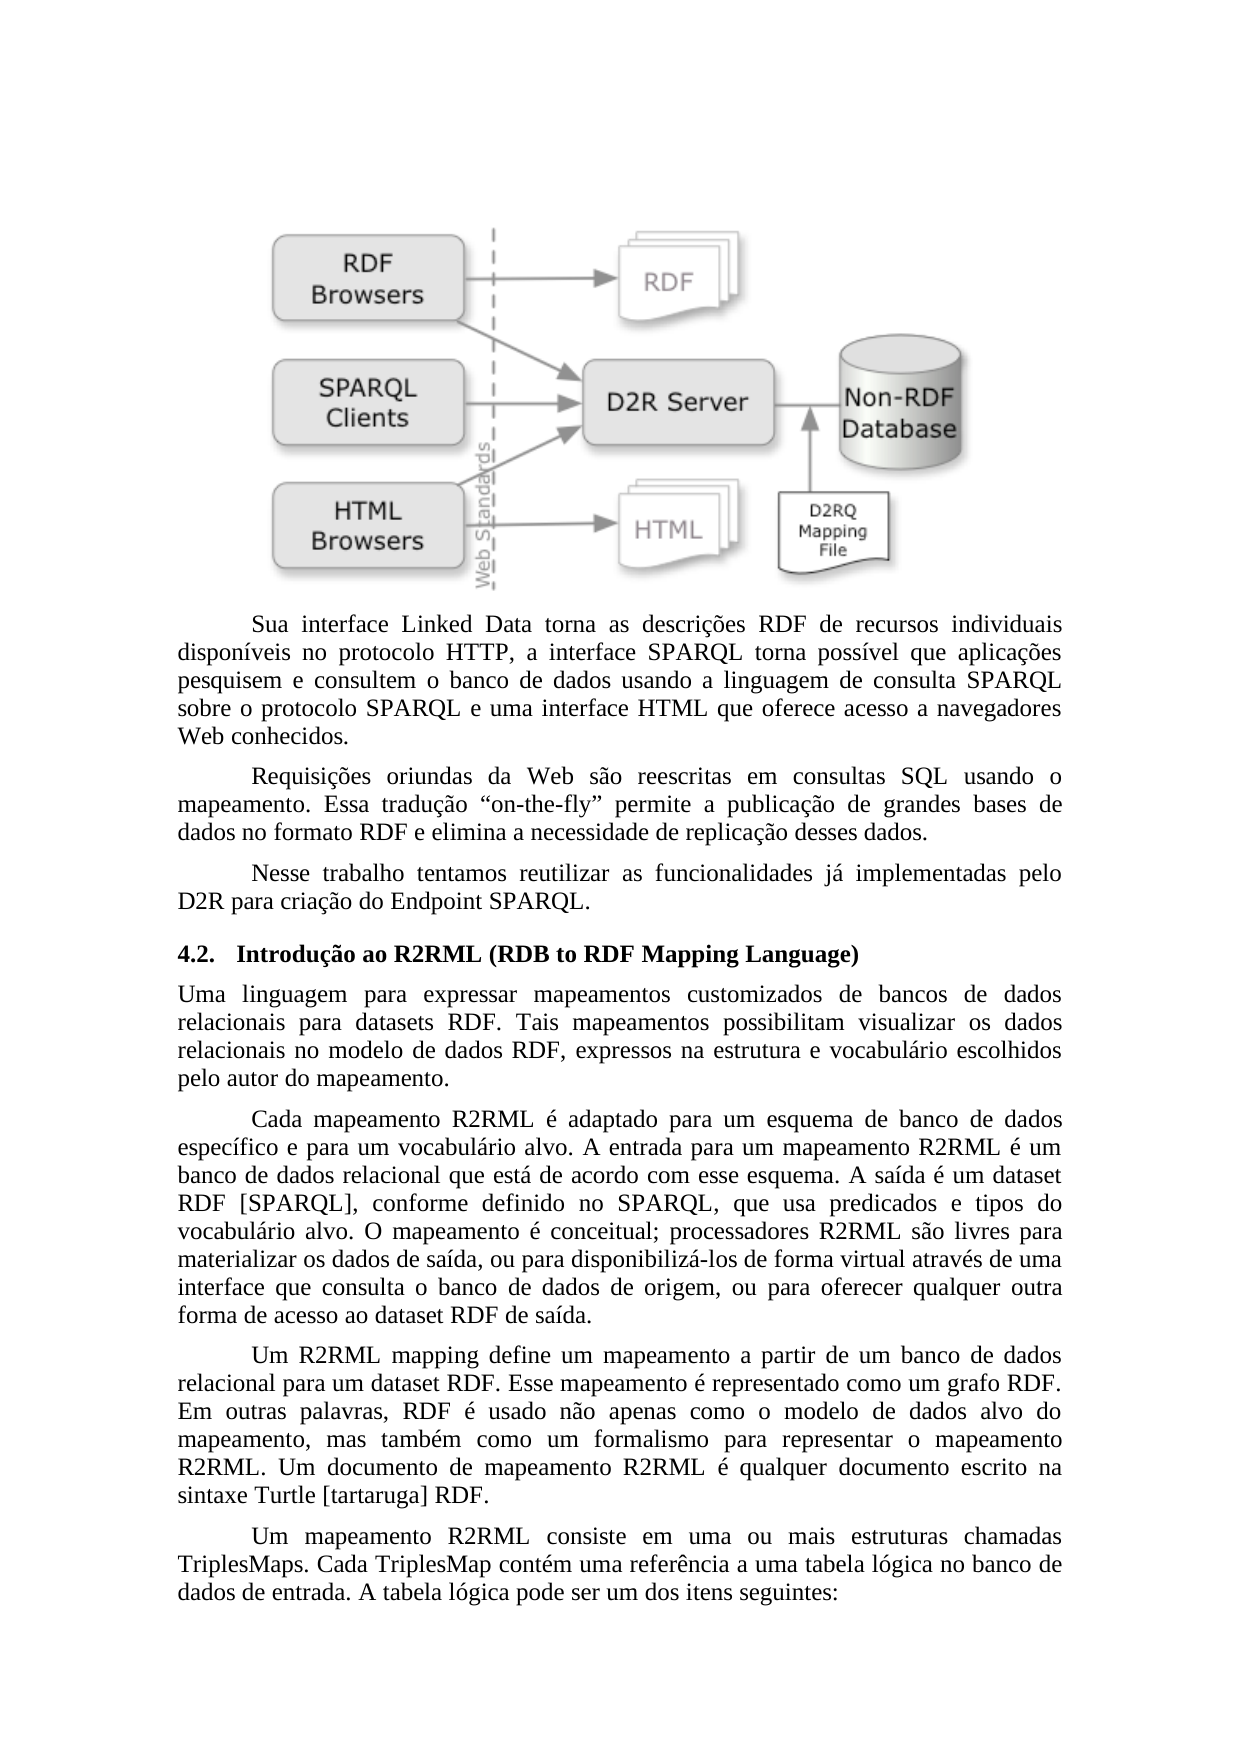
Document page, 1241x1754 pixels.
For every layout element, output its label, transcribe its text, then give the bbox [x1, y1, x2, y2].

text Cada mapeamento R2RML é adaptado para um esquema de banco de dados específico e para um vocabulário alvo. A entrada para um mapeamento R2RML é um banco de dados relacional que está de acordo com esse esquema. A saída é um dataset RDF [SPARQL], conforme definido no SPARQL, que usa predicados e tipos do vocabulário alvo. O mapeamento é conceitual; processadores R2RML são livres para materializar os dados de saída, ou para disponibilizá-los de forma virtual através de uma interface que consulta o banco de dados de origem, ou para oferecer qualquer outra forma de acesso ao dataset RDF de saída. [177, 1104, 1063, 1329]
text Uma linguagem para expressar mapeamentos customizados de bancos de dados relacionais para datasets RDF. Tais mapeamentos possibilitam visualizar os dados relacionais no modelo de dados RDF, expressos na estrutura e vocabulário escolhidos pelo autor do mapeamento. [177, 980, 1063, 1092]
text Sua interface Linked Data torna as descrições RDF de recursos individuais disponíveis no protocolo HTTP, a interface SPARQL torna possível que aplicações pesquisem e consultem o banco de dados usando a linguagem de consulta SPARQL sobre o protocolo SPARQL e uma interface HTML que oferece acesso a navegadores Web conhecidos. [177, 207, 1063, 750]
text Um R2RML mapping define um mapeamento a partir de um banco de dados relacional para um dataset RDF. Esse mapeamento é representado como um grafo RDF. Em outras palavras, RDF é usado não apenas como o modelo de dados alvo do mapeamento, mas também como um formalismo para representar o mapeamento R2RML. Um documento de mapeamento R2RML é qualquer documento escrito na sintaxe Turtle [tartaruga] RDF. [177, 1341, 1063, 1509]
text Um mapeamento R2RML consiste em uma ou mais estruturas chamadas TriplesMaps. Cada TriplesMap contém uma referência a uma tabela lógica no banco de dados de entrada. A tabela lógica pode ser um dos itens seguintes: [177, 1522, 1063, 1606]
text Requisições oriundas da Web são reescritas em consultas SQL usando o mapeamento. Essa tradução “on-the-fly” permite a publicação de grandes bases de dados no formato RDF e elimina a necessidade de replicação desses dados. [177, 762, 1063, 846]
title Introdução ao R2RML (RDB to RDF Mapping Language) [177, 939, 1063, 968]
text Nesse trabalho tentamos reutilizar as funcionalidades já implementadas pelo D2R para criação do Endpoint SPARQL. [177, 859, 1063, 915]
